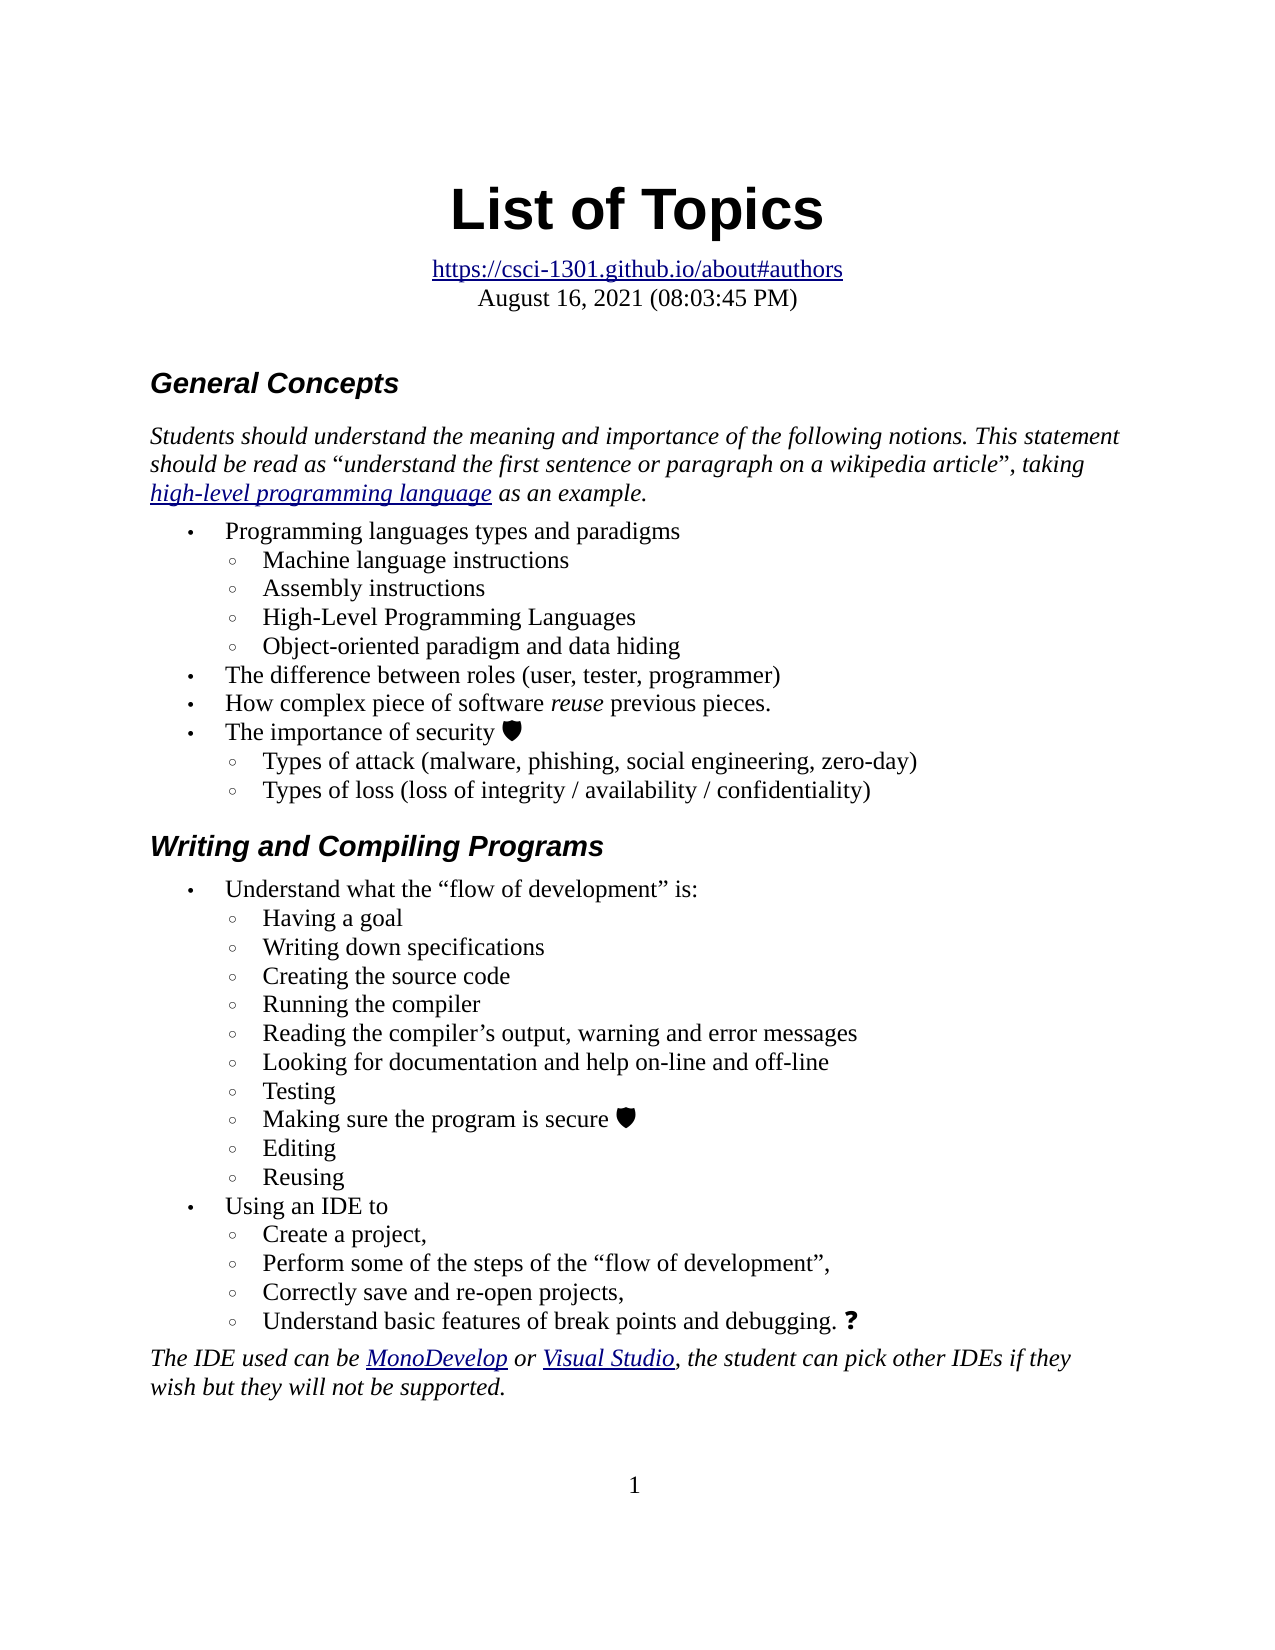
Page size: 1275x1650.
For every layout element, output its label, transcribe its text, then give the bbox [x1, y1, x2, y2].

list Making sure the program is secure 🛡️ [225, 1104, 1125, 1133]
list Machine language instructions [225, 545, 1125, 573]
list Editing [225, 1133, 1125, 1162]
list Understand basic features of break points and debugging. ❓ [225, 1306, 1125, 1334]
list Programming languages types and paradigms [187, 516, 1125, 545]
subtitle Writing and Compiling Programs [150, 828, 1125, 862]
list Correctly save and re-open projects, [225, 1277, 1125, 1306]
list The difference between roles (user, tester, programmer) [187, 660, 1125, 688]
list Reusing [225, 1162, 1125, 1191]
list Having a goal [225, 903, 1125, 932]
list Writing down specifications [225, 932, 1125, 961]
subtitle General Concepts [150, 366, 1125, 399]
text https://csci-1301.github.io/about#authors [150, 254, 1125, 283]
list Assembly instructions [225, 573, 1125, 602]
list Running the compiler [225, 989, 1125, 1018]
list How complex piece of software reuse previous pieces. [187, 688, 1125, 717]
list Perform some of the steps of the “flow of development”, [225, 1248, 1125, 1277]
list The importance of security 🛡️ [187, 717, 1125, 746]
title List of Topics [150, 175, 1125, 242]
list Types of attack (malware, phishing, social engineering, zero-day) [225, 746, 1125, 775]
text Students should understand the meaning and importance of the following notions. This statement should be read as “understand the first sentence or paragraph on a wikipedia article”, taking high-level programming language as an example. [150, 421, 1125, 507]
list Reading the compiler’s output, warning and error messages [225, 1018, 1125, 1047]
text The IDE used can be MonoDevelop or Visual Studio, the student can pick other IDEs if they wish but they will not be supported. [150, 1343, 1125, 1401]
text August 16, 2021 (08:03:45 PM) [150, 283, 1125, 312]
list Create a project, [225, 1219, 1125, 1248]
list Object-oriented paradigm and data hiding [225, 631, 1125, 660]
list Looking for documentation and help on-line and off-line [225, 1047, 1125, 1076]
list Understand what the “flow of development” is: [187, 874, 1125, 903]
list High-Level Programming Languages [225, 602, 1125, 631]
list Using an IDE to [187, 1191, 1125, 1219]
list Creating the source code [225, 961, 1125, 989]
list Testing [225, 1076, 1125, 1104]
list Types of loss (loss of integrity / availability / confidentiality) [225, 775, 1125, 803]
